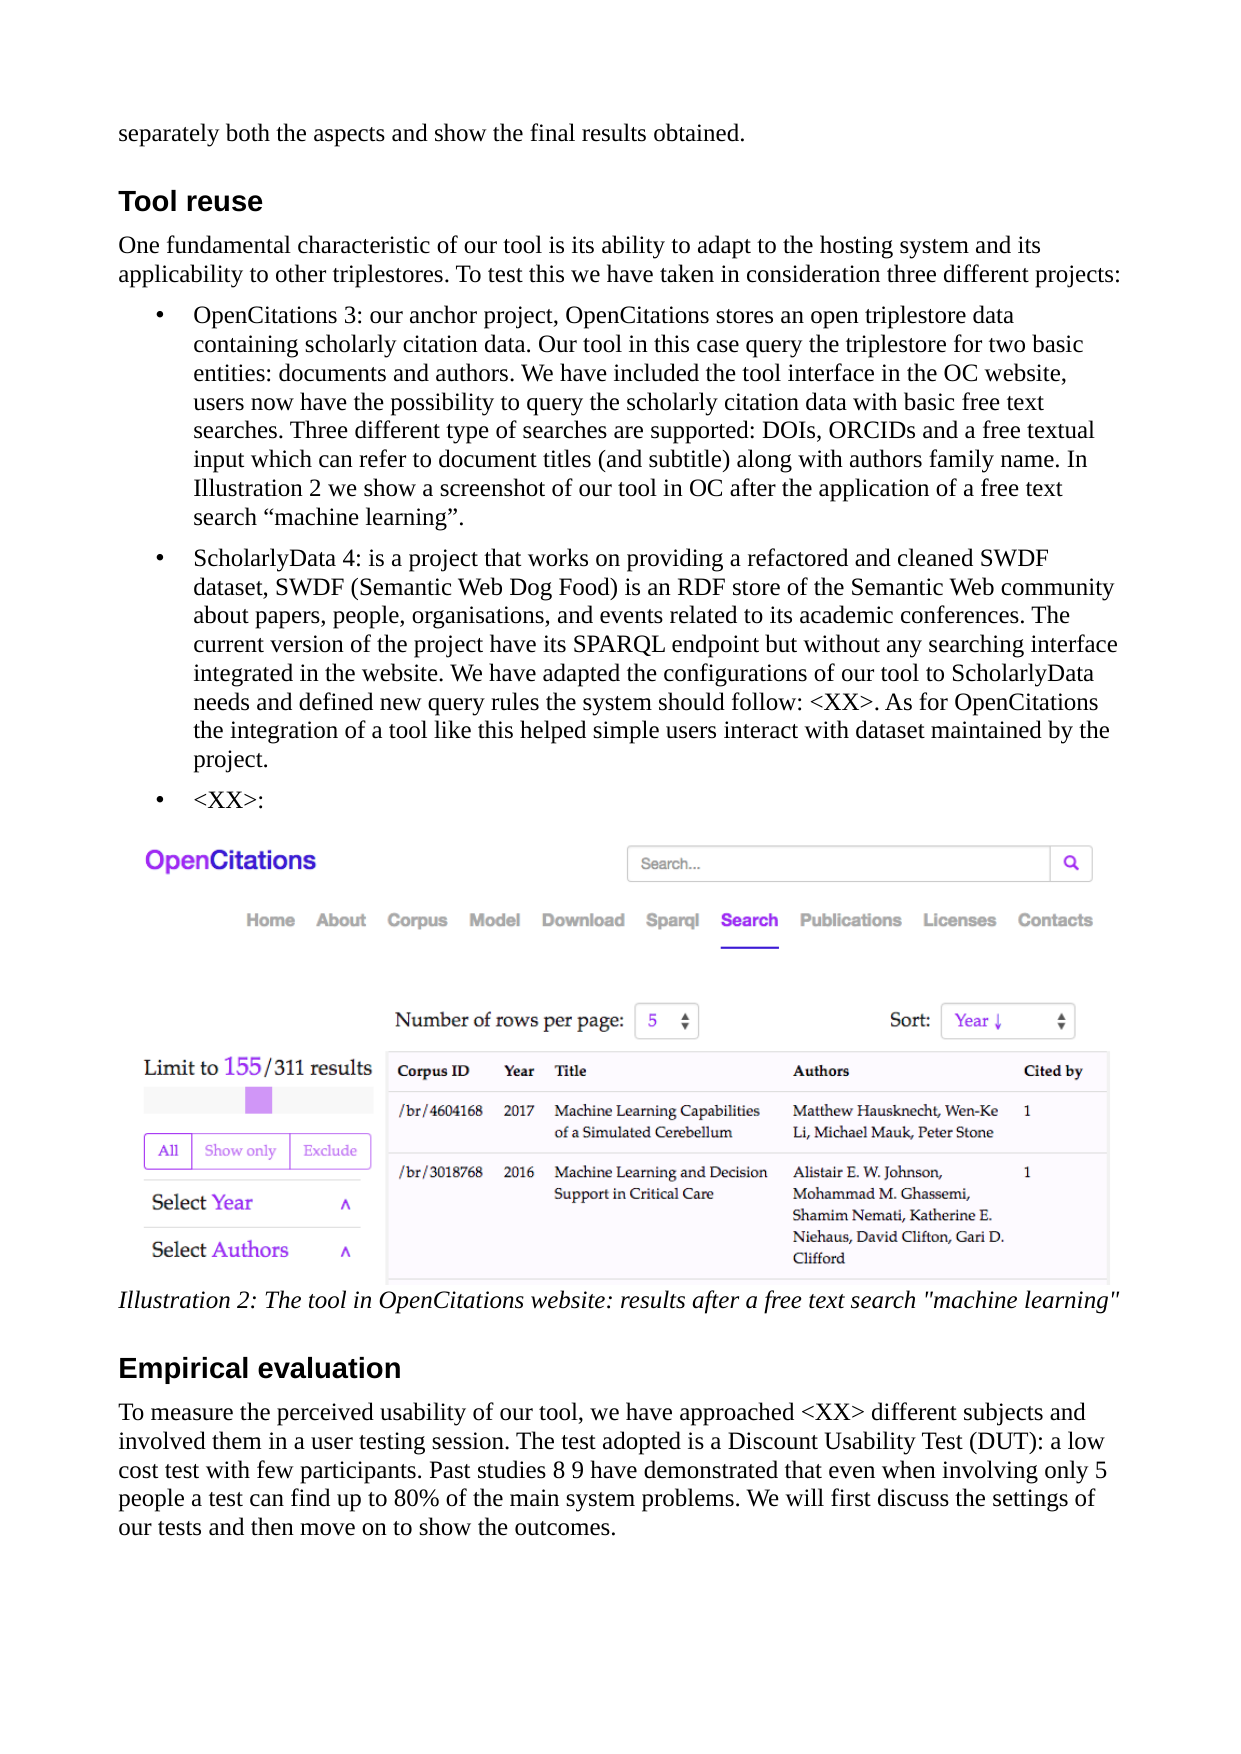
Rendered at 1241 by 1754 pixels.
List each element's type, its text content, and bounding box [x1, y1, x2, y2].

subtitle Empirical evaluation [118, 1351, 1122, 1385]
picture [118, 839, 1123, 1285]
subtitle Tool reuse [118, 184, 1122, 218]
list ScholarlyData 4: is a project that works on providing a refactored and cleaned SWDF dataset, SWDF (Semantic Web Dog Food) is an RDF store of the Semantic Web community about papers, people, organisations, and events related to its academic conferences. The current version of the project have its SPARQL endpoint but without any searching interface integrated in the website. We have adapted the configurations of our tool to ScholarlyData needs and defined new query rules the system should follow: <XX>. As for OpenCitations the integration of a tool like this helped simple users interact with dataset maintained by the project. [156, 543, 1122, 773]
list <XX>: [156, 785, 1122, 814]
text To measure the perceived usability of our tool, we have approached <XX> different subjects and involved them in a user testing session. The test adopted is a Discount Usability Test (DUT): a low cost test with few participants. Past studies 8 9 have demonstrated that even when involving only 5 people a test can find up to 80% of the main system problems. We will first discuss the settings of our tests and then move on to show the outcomes. [118, 1397, 1122, 1541]
list OpenCitations 3: our anchor project, OpenCitations stores an open triplestore data containing scholarly citation data. Our tool in this case query the triplestore for two basic entities: documents and authors. We have included the tool interface in the OC website, users now have the possibility to query the scholarly citation data with basic free text searches. Three different type of searches are supported: DOIs, ORCIDs and a free textual input which can refer to document titles (and subtitle) along with authors family name. In Illustration 2 we show a screenshot of our tool in OC after the application of a free text search “machine learning”. [156, 300, 1122, 530]
text One fundamental characteristic of our tool is its ability to adapt to the hosting system and its applicability to other triplestores. To test this we have taken in consideration three different projects: [118, 230, 1122, 288]
text separately both the aspects and show the final results obtained. [118, 118, 1122, 147]
text Illustration 2: The tool in OpenCitations website: results after a free text search "machine learning" [118, 1285, 1122, 1314]
